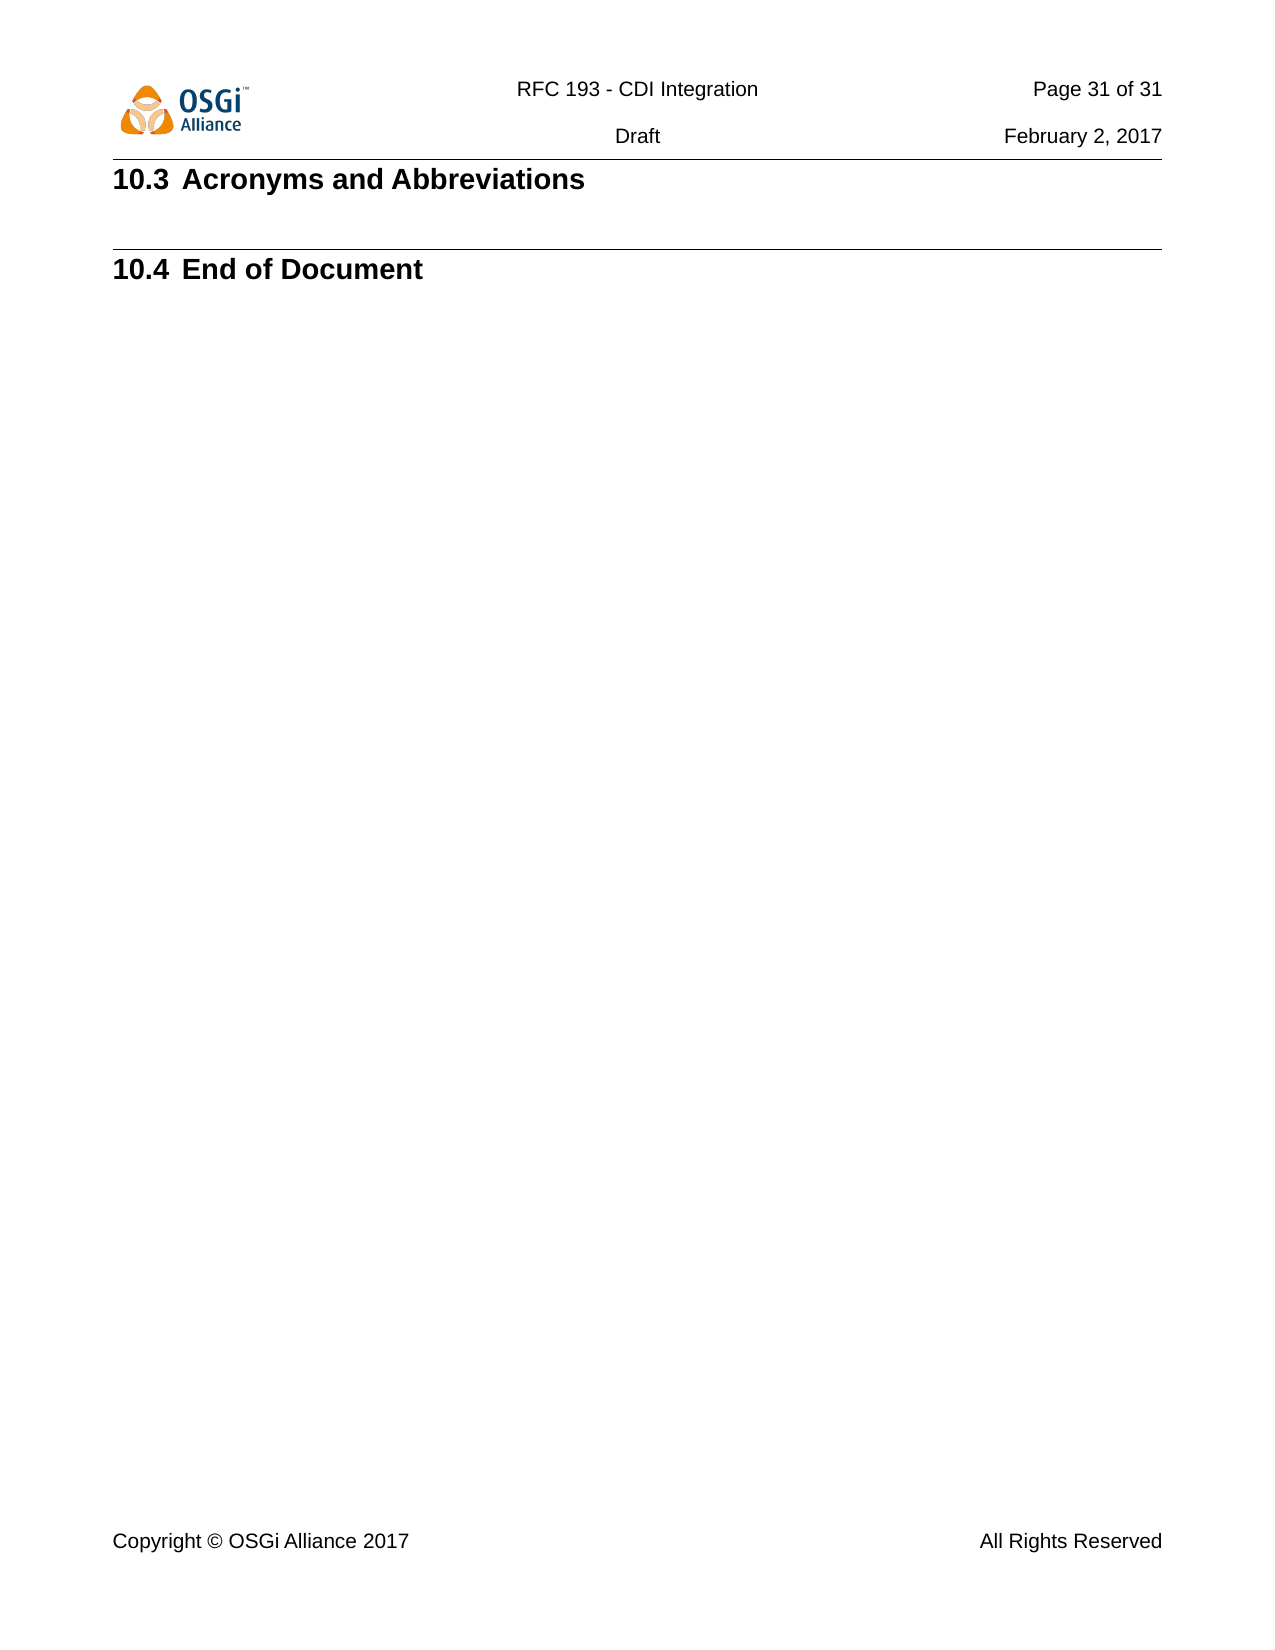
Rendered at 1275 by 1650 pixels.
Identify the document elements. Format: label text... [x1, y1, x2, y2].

subtitle End of Document [112, 250, 1162, 285]
subtitle Acronyms and Abbreviations [112, 160, 1162, 196]
picture [113, 78, 257, 142]
